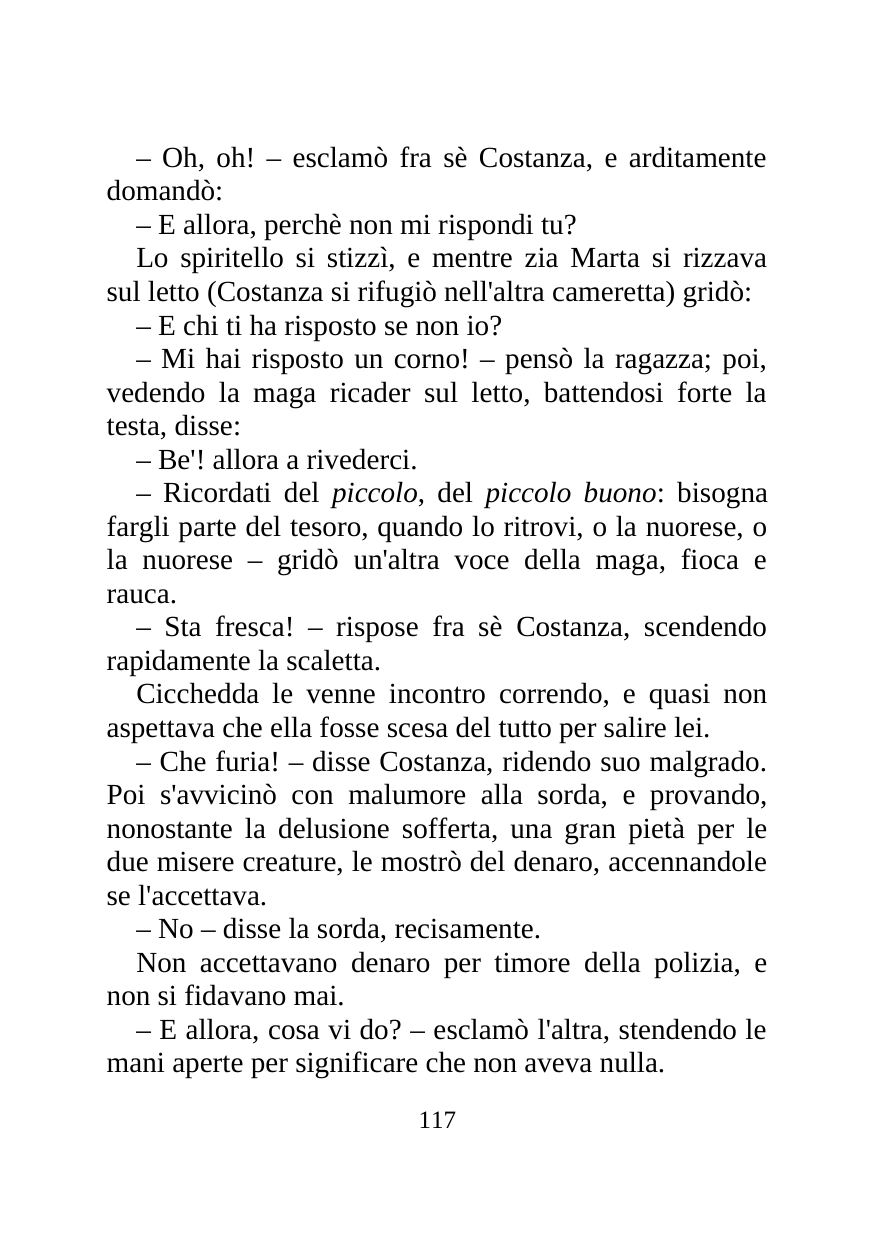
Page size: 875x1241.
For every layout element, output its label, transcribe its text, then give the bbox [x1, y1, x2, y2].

text – Oh, oh! – esclamò fra sè Costanza, e arditamente domandò: [106, 140, 768, 207]
text – E allora, perchè non mi rispondi tu? [106, 207, 768, 241]
text – Ricordati del piccolo, del piccolo buono: bisogna fargli parte del tesoro, quando lo ritrovi, o la nuorese, o la nuorese – gridò un'altra voce della maga, fioca e rauca. [106, 475, 768, 609]
text – Che furia! – disse Costanza, ridendo suo malgrado. Poi s'avvicinò con malumore alla sorda, e provando, nonostante la delusione sofferta, una gran pietà per le due misere creature, le mostrò del denaro, accennandole se l'accettava. [106, 744, 768, 911]
text – No – disse la sorda, recisamente. [106, 911, 768, 945]
text – E chi ti ha risposto se non io? [106, 308, 768, 341]
text Non accettavano denaro per timore della polizia, e non si fidavano mai. [106, 945, 768, 1012]
text Lo spiritello si stizzì, e mentre zia Marta si rizzava sul letto (Costanza si rifugiò nell'altra cameretta) gridò: [106, 241, 768, 308]
text – E allora, cosa vi do? – esclamò l'altra, stendendo le mani aperte per significare che non aveva nulla. [106, 1012, 768, 1079]
text – Mi hai risposto un corno! – pensò la ragazza; poi, vedendo la maga ricader sul letto, battendosi forte la testa, disse: [106, 341, 768, 442]
text – Be'! allora a rivederci. [106, 442, 768, 475]
text Cicchedda le venne incontro correndo, e quasi non aspettava che ella fosse scesa del tutto per salire lei. [106, 677, 768, 744]
text – Sta fresca! – rispose fra sè Costanza, scendendo rapidamente la scaletta. [106, 609, 768, 677]
